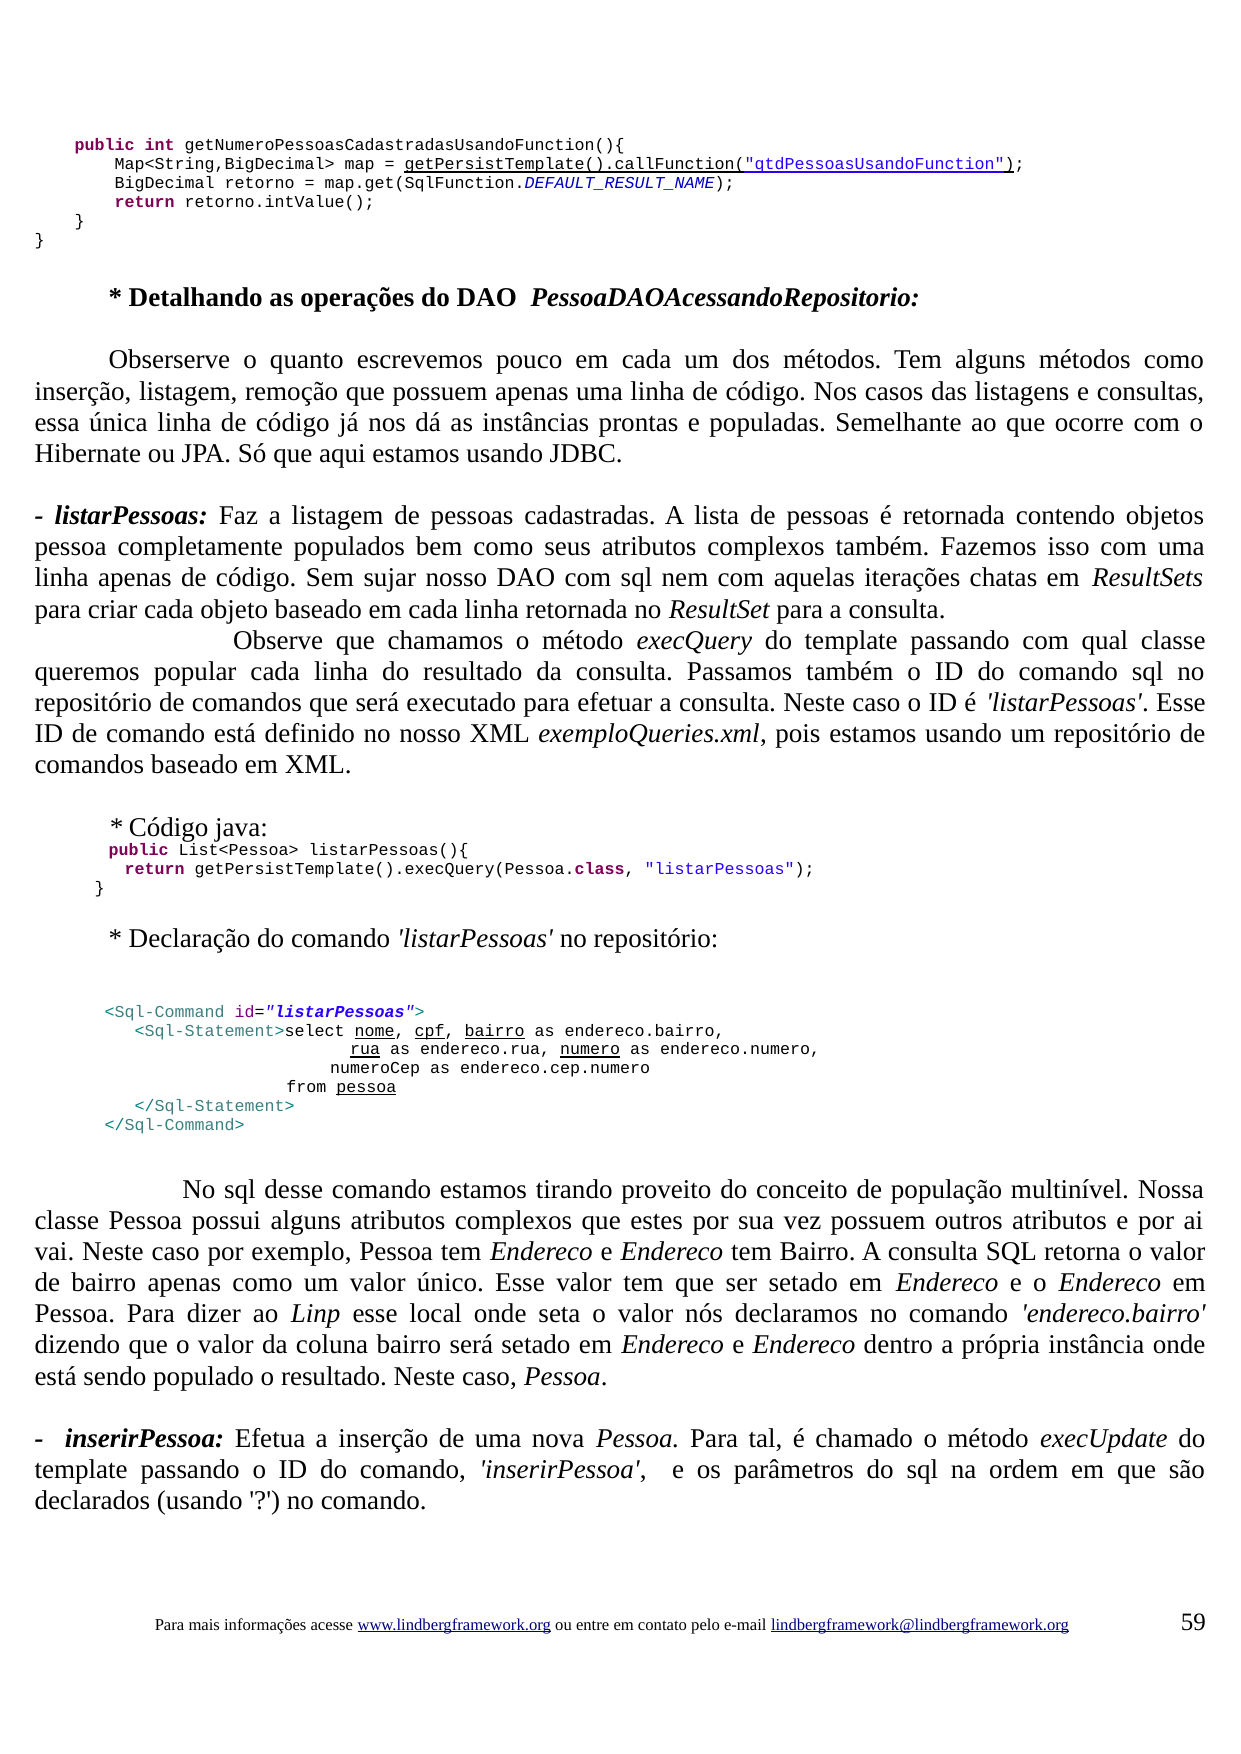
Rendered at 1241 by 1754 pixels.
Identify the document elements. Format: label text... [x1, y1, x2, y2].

text </Sql-Statement> [34, 1097, 1206, 1116]
text return retorno.intValue(); [34, 193, 1206, 212]
text public List<Pessoa> listarPessoas(){ [34, 842, 1206, 861]
text } [34, 212, 1206, 231]
text No sql desse comando estamos tirando proveito do conceito de população multinível. Nossa classe Pessoa possui alguns atributos complexos que estes por sua vez possuem outros atributos e por ai vai. Neste caso por exemplo, Pessoa tem Endereco e Endereco tem Bairro. A consulta SQL retorna o valor de bairro apenas como um valor único. Esse valor tem que ser setado em Endereco e o Endereco em Pessoa. Para dizer ao Linp esse local onde seta o valor nós declaramos no comando 'endereco.bairro' dizendo que o valor da coluna bairro será setado em Endereco e Endereco dentro a própria instância onde está sendo populado o resultado. Neste caso, Pessoa. [34, 1173, 1206, 1391]
text Map<String,BigDecimal> map = getPersistTemplate().callFunction("qtdPessoasUsandoFunction"); [34, 156, 1206, 175]
text BigDecimal retorno = map.get(SqlFunction.DEFAULT_RESULT_NAME); [34, 175, 1206, 193]
text public int getNumeroPessoasCadastradasUsandoFunction(){ [34, 137, 1206, 156]
text * Detalhando as operações do DAO PessoaDAOAcessandoRepositorio: [34, 281, 1206, 312]
text } [34, 231, 1206, 250]
text Observe que chamamos o método execQuery do template passando com qual classe queremos popular cada linha do resultado da consulta. Passamos também o ID do comando sql no repositório de comandos que será executado para efetuar a consulta. Neste caso o ID é 'listarPessoas'. Esse ID de comando está definido no nosso XML exemploQueries.xml, pois estamos usando um repositório de comandos baseado em XML. [34, 624, 1206, 779]
text <Sql-Command id="listarPessoas"> [34, 1003, 1206, 1022]
text * Declaração do comando 'listarPessoas' no repositório: [34, 922, 1206, 953]
text - listarPessoas: Faz a listagem de pessoas cadastradas. A lista de pessoas é retornada contendo objetos pessoa completamente populados bem como seus atributos complexos também. Fazemos isso com uma linha apenas de código. Sem sujar nosso DAO com sql nem com aquelas iterações chatas em ResultSets para criar cada objeto baseado em cada linha retornada no ResultSet para a consulta. [34, 499, 1206, 624]
text </Sql-Command> [34, 1116, 1206, 1135]
text * Código java: [34, 811, 1206, 842]
text return getPersistTemplate().execQuery(Pessoa.class, "listarPessoas"); [34, 861, 1206, 879]
text numeroCep as endereco.cep.numero [34, 1060, 1206, 1079]
text <Sql-Statement>select nome, cpf, bairro as endereco.bairro, [34, 1022, 1206, 1041]
text - inserirPessoa: Efetua a inserção de uma nova Pessoa. Para tal, é chamado o método execUpdate do template passando o ID do comando, 'inserirPessoa', e os parâmetros do sql na ordem em que são declarados (usando '?') no comando. [34, 1422, 1206, 1516]
text Obserserve o quanto escrevemos pouco em cada um dos métodos. Tem alguns métodos como inserção, listagem, remoção que possuem apenas uma linha de código. Nos casos das listagens e consultas, essa única linha de código já nos dá as instâncias prontas e populadas. Semelhante ao que ocorre com o Hibernate ou JPA. Só que aqui estamos usando JDBC. [34, 343, 1206, 468]
text } [34, 879, 1206, 898]
text from pessoa [34, 1079, 1206, 1097]
text rua as endereco.rua, numero as endereco.numero, [34, 1041, 1206, 1060]
